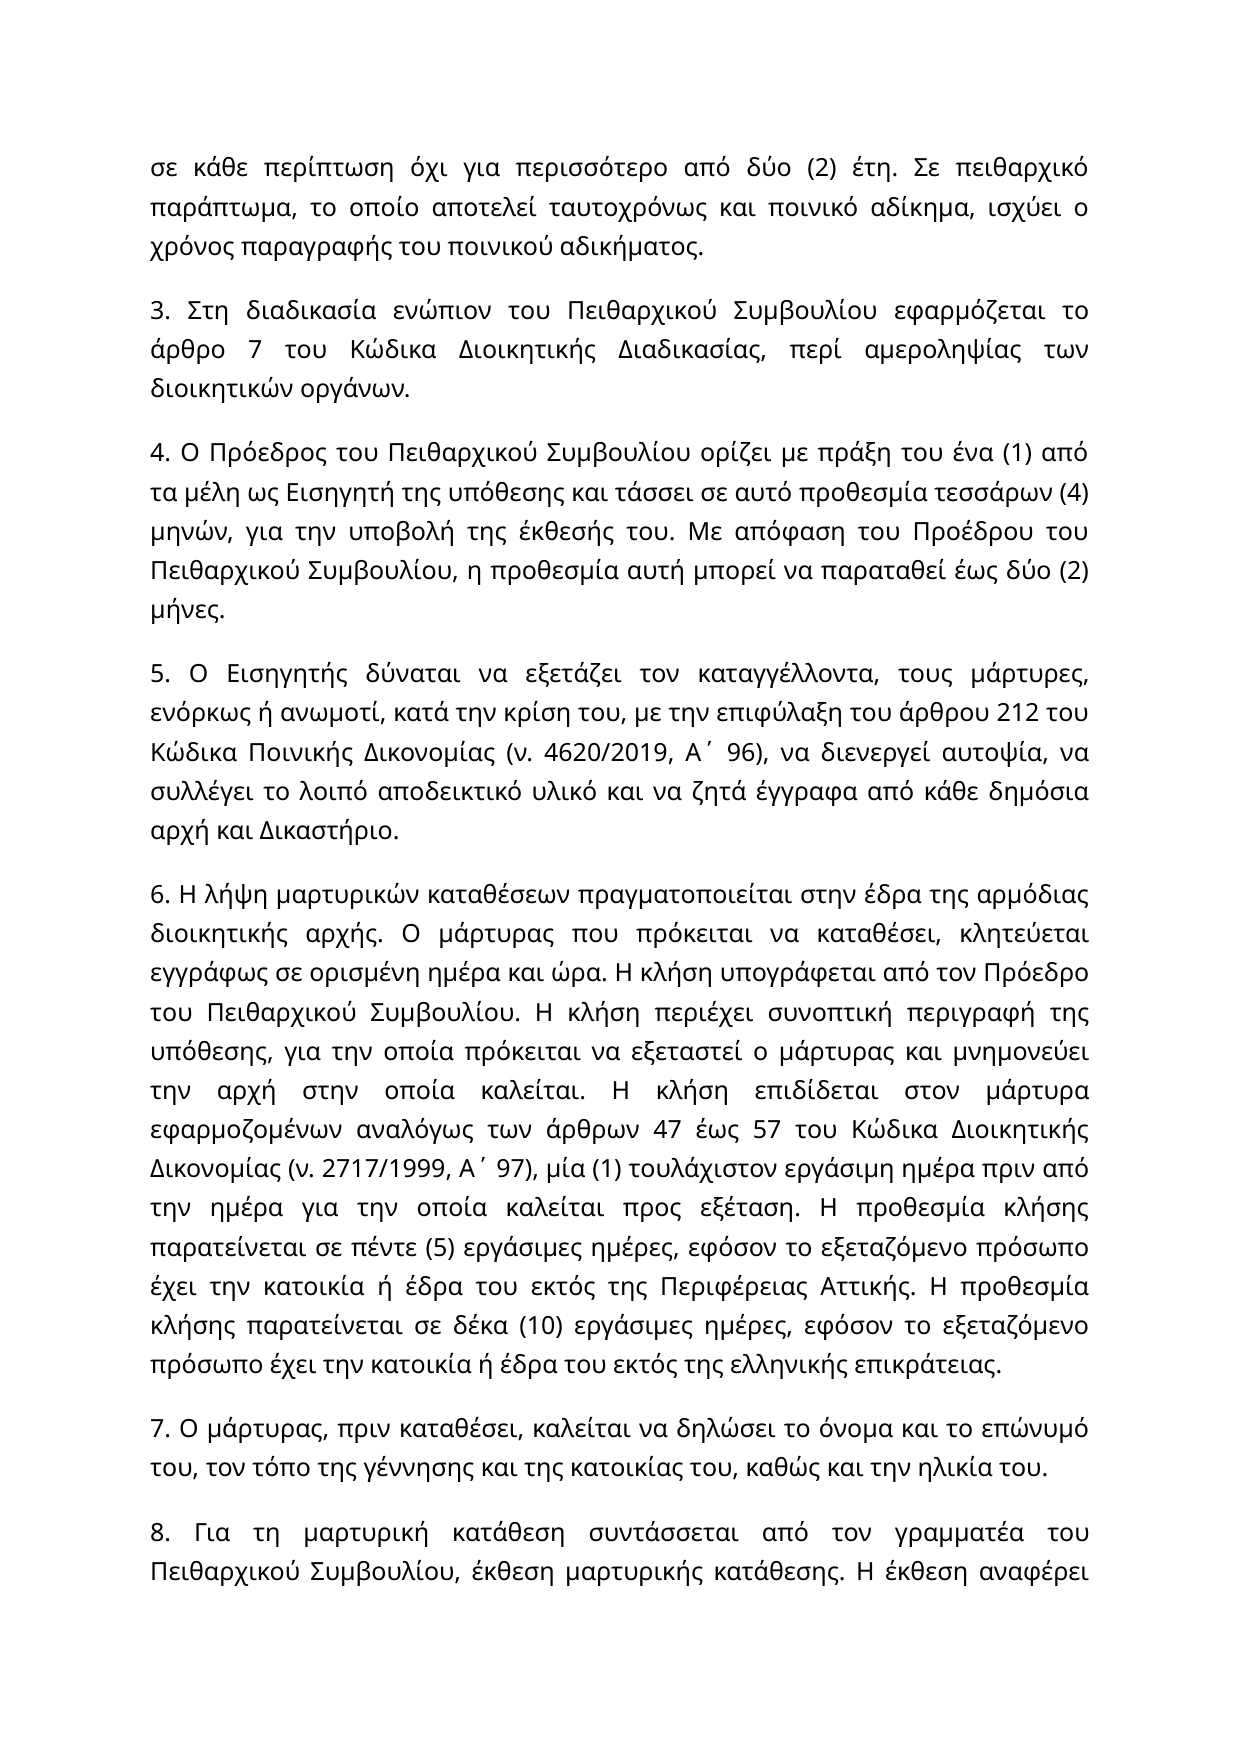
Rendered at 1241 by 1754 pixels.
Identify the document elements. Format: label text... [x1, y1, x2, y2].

text 6. Η λήψη μαρτυρικών καταθέσεων πραγματοποιείται στην έδρα της αρμόδιας διοικητικής αρχής. Ο μάρτυρας που πρόκειται να καταθέσει, κλητεύεται εγγράφως σε ορισμένη ημέρα και ώρα. Η κλήση υπογράφεται από τον Πρόεδρο του Πειθαρχικού Συμβουλίου. Η κλήση περιέχει συνοπτική περιγραφή της υπόθεσης, για την οποία πρόκειται να εξεταστεί ο μάρτυρας και μνημονεύει την αρχή στην οποία καλείται. Η κλήση επιδίδεται στον μάρτυρα εφαρμοζομένων αναλόγως των άρθρων 47 έως 57 του Κώδικα Διοικητικής Δικονομίας (ν. 2717/1999, Α΄ 97), μία (1) τουλάχιστον εργάσιμη ημέρα πριν από την ημέρα για την οποία καλείται προς εξέταση. Η προθεσμία κλήσης παρατείνεται σε πέντε (5) εργάσιμες ημέρες, εφόσον το εξεταζόμενο πρόσωπο έχει την κατοικία ή έδρα του εκτός της Περιφέρειας Αττικής. Η προθεσμία κλήσης παρατείνεται σε δέκα (10) εργάσιμες ημέρες, εφόσον το εξεταζόμενο πρόσωπο έχει την κατοικία ή έδρα του εκτός της ελληνικής επικράτειας. [150, 877, 1090, 1381]
text 8. Για τη μαρτυρική κατάθεση συντάσσεται από τον γραμματέα του Πειθαρχικού Συμβουλίου, έκθεση μαρτυρικής κατάθεσης. Η έκθεση αναφέρει [150, 1514, 1090, 1587]
text 3. Στη διαδικασία ενώπιον του Πειθαρχικού Συμβουλίου εφαρμόζεται το άρθρο 7 του Κώδικα Διοικητικής Διαδικασίας, περί αμεροληψίας των διοικητικών οργάνων. [150, 292, 1090, 405]
text 4. Ο Πρόεδρος του Πειθαρχικού Συμβουλίου ορίζει με πράξη του ένα (1) από τα μέλη ως Εισηγητή της υπόθεσης και τάσσει σε αυτό προθεσμία τεσσάρων (4) μηνών, για την υποβολή της έκθεσής του. Με απόφαση του Προέδρου του Πειθαρχικού Συμβουλίου, η προθεσμία αυτή μπορεί να παραταθεί έως δύο (2) μήνες. [150, 435, 1090, 626]
text 5. Ο Εισηγητής δύναται να εξετάζει τον καταγγέλλοντα, τους μάρτυρες, ενόρκως ή ανωμοτί, κατά την κρίση του, με την επιφύλαξη του άρθρου 212 του Κώδικα Ποινικής Δικονομίας (ν. 4620/2019, Α΄ 96), να διενεργεί αυτοψία, να συλλέγει το λοιπό αποδεικτικό υλικό και να ζητά έγγραφα από κάθε δημόσια αρχή και Δικαστήριο. [150, 656, 1090, 847]
text σε κάθε περίπτωση όχι για περισσότερο από δύο (2) έτη. Σε πειθαρχικό παράπτωμα, το οποίο αποτελεί ταυτοχρόνως και ποινικό αδίκημα, ισχύει ο χρόνος παραγραφής του ποινικού αδικήματος. [150, 150, 1090, 262]
text 7. Ο μάρτυρας, πριν καταθέσει, καλείται να δηλώσει το όνομα και το επώνυμό του, τον τόπο της γέννησης και της κατοικίας του, καθώς και την ηλικία του. [150, 1411, 1090, 1484]
